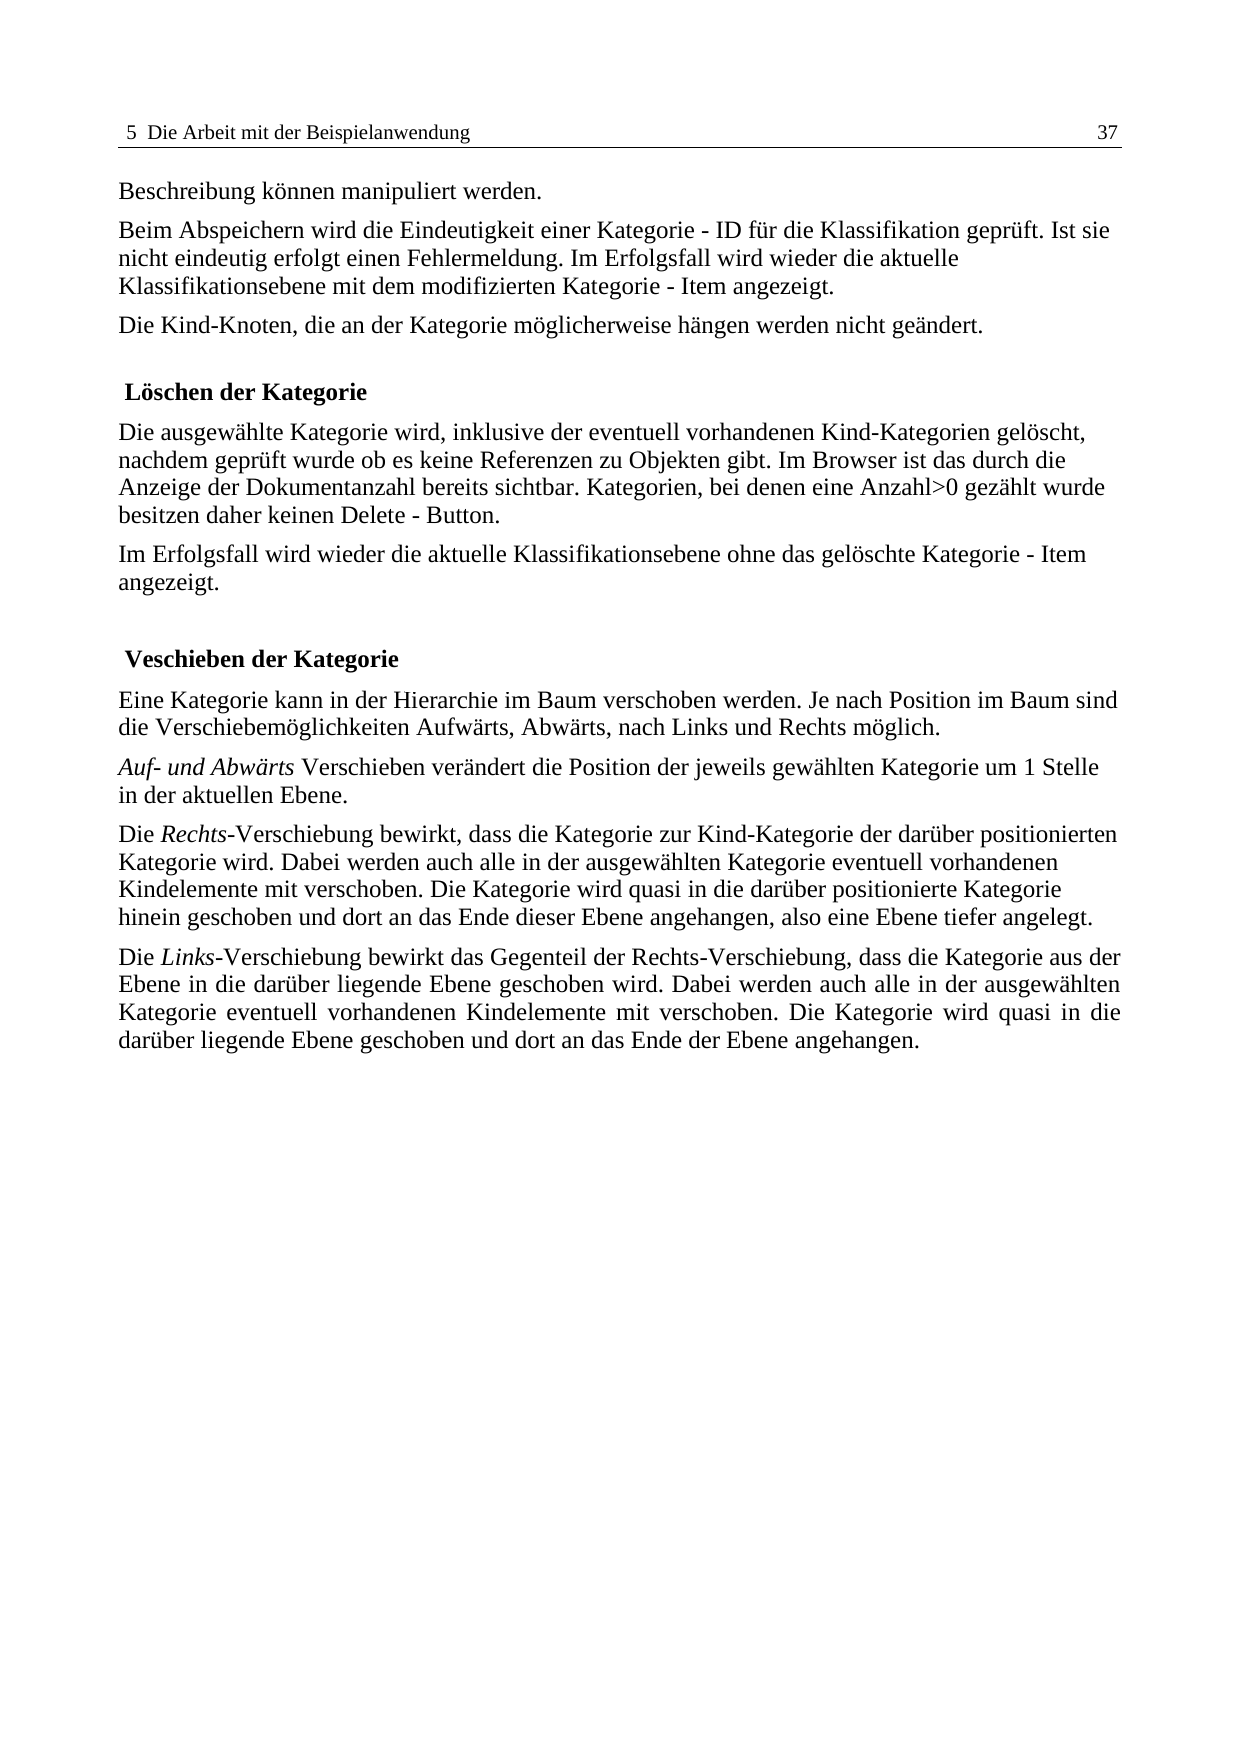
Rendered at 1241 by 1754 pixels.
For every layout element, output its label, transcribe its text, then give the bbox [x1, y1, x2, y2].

text Im Erfolgsfall wird wieder die aktuelle Klassifikationsebene ohne das gelöschte Kategorie - Item angezeigt. [118, 541, 1122, 596]
text Die Rechts-Verschiebung bewirkt, dass die Kategorie zur Kind-Kategorie der darüber positionierten Kategorie wird. Dabei werden auch alle in der ausgewählten Kategorie eventuell vorhandenen Kindelemente mit verschoben. Die Kategorie wird quasi in die darüber positionierte Kategorie hinein geschoben und dort an das Ende dieser Ebene angehangen, also eine Ebene tiefer angelegt. [118, 820, 1122, 931]
text Beschreibung können manipuliert werden. [118, 177, 1122, 205]
text Die Links-Verschiebung bewirkt das Gegenteil der Rechts-Verschiebung, dass die Kategorie aus der Ebene in die darüber liegende Ebene geschoben wird. Dabei werden auch alle in der ausgewählten Kategorie eventuell vorhandenen Kindelemente mit verschoben. Die Kategorie wird quasi in die darüber liegende Ebene geschoben und dort an das Ende der Ebene angehangen. [118, 943, 1122, 1054]
text Auf- und Abwärts Verschieben verändert die Position der jeweils gewählten Kategorie um 1 Stelle in der aktuellen Ebene. [118, 753, 1122, 808]
text Beim Abspeichern wird die Eindeutigkeit einer Kategorie - ID für die Klassifikation geprüft. Ist sie nicht eindeutig erfolgt einen Fehlermeldung. Im Erfolgsfall wird wieder die aktuelle Klassifikationsebene mit dem modifizierten Kategorie - Item angezeigt. [118, 217, 1122, 300]
text Die Kind-Knoten, die an der Kategorie möglicherweise hängen werden nicht geändert. [118, 311, 1122, 339]
text Die ausgewählte Kategorie wird, inklusive der eventuell vorhandenen Kind-Kategorien gelöscht, nachdem geprüft wurde ob es keine Referenzen zu Objekten gibt. Im Browser ist das durch die Anzeige der Dokumentanzahl bereits sichtbar. Kategorien, bei denen eine Anzahl>0 gezählt wurde besitzen daher keinen Delete - Button. [118, 418, 1122, 529]
subtitle Veschieben der Kategorie [118, 621, 1122, 692]
text Eine Kategorie kann in der Hierarchie im Baum verschoben werden. Je nach Position im Baum sind die Verschiebemöglichkeiten Aufwärts, Abwärts, nach Links und Rechts möglich. [118, 686, 1122, 741]
subtitle Löschen der Kategorie [118, 364, 1122, 414]
